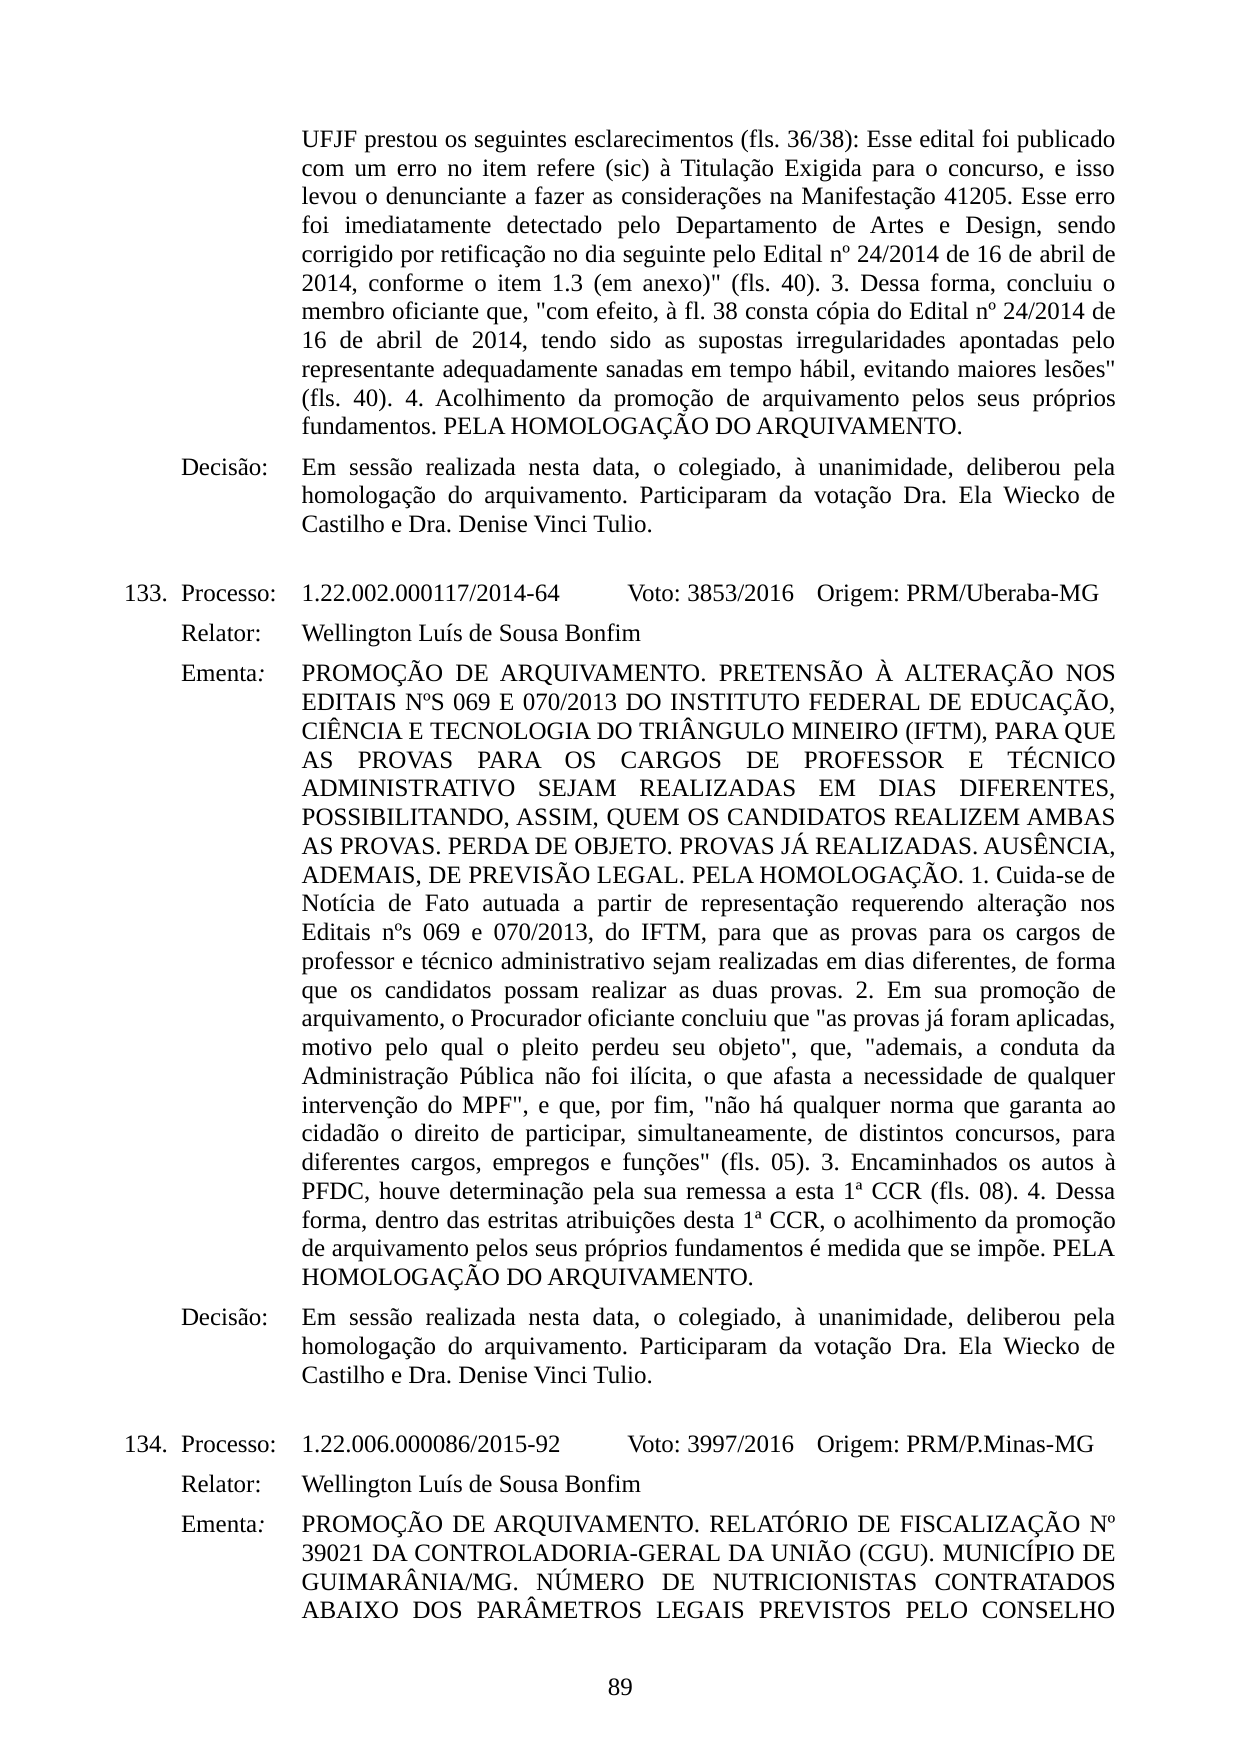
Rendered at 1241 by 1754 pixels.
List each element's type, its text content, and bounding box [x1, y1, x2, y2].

table_cell [118, 118, 175, 446]
table_header Origem: PRM/P.Minas-MG [811, 1423, 1122, 1463]
table_cell Wellington Luís de Sousa Bonfim [296, 613, 1122, 653]
table_header Voto: 3997/2016 [621, 1423, 811, 1463]
table_cell Wellington Luís de Sousa Bonfim [296, 1463, 1122, 1503]
table_cell Ementa: [175, 653, 296, 1297]
table_cell [118, 1504, 175, 1630]
table_cell [118, 1463, 175, 1503]
table_header Processo: [175, 1423, 296, 1463]
table_cell [118, 613, 175, 653]
table_header 133. [118, 572, 175, 612]
table_cell Relator: [175, 613, 296, 653]
table_cell Ementa: [175, 1504, 296, 1630]
table_cell Decisão: [175, 446, 296, 543]
table_cell Relator: [175, 1463, 296, 1503]
table_cell UFJF prestou os seguintes esclarecimentos (fls. 36/38): Esse edital foi publicado com um erro no item refere (sic) à Titulação Exigida para o concurso, e isso levou o denunciante a fazer as considerações na Manifestação 41205. Esse erro foi imediatamente detectado pelo Departamento de Artes e Design, sendo corrigido por retificação no dia seguinte pelo Edital nº 24/2014 de 16 de abril de 2014, conforme o item 1.3 (em anexo)" (fls. 40). 3. Dessa forma, concluiu o membro oficiante que, "com efeito, à fl. 38 consta cópia do Edital nº 24/2014 de 16 de abril de 2014, tendo sido as supostas irregularidades apontadas pelo representante adequadamente sanadas em tempo hábil, evitando maiores lesões" (fls. 40). 4. Acolhimento da promoção de arquivamento pelos seus próprios fundamentos. PELA HOMOLOGAÇÃO DO ARQUIVAMENTO. [296, 118, 1122, 446]
table_cell PROMOÇÃO DE ARQUIVAMENTO. RELATÓRIO DE FISCALIZAÇÃO Nº 39021 DA CONTROLADORIA-GERAL DA UNIÃO (CGU). MUNICÍPIO DE GUIMARÂNIA/MG. NÚMERO DE NUTRICIONISTAS CONTRATADOS ABAIXO DOS PARÂMETROS LEGAIS PREVISTOS PELO CONSELHO [296, 1504, 1122, 1630]
table_header 134. [118, 1423, 175, 1463]
table_header 1.22.006.000086/2015-92 [296, 1423, 621, 1463]
table_header Processo: [175, 572, 296, 612]
table_cell PROMOÇÃO DE ARQUIVAMENTO. PRETENSÃO À ALTERAÇÃO NOS EDITAIS NºS 069 E 070/2013 DO INSTITUTO FEDERAL DE EDUCAÇÃO, CIÊNCIA E TECNOLOGIA DO TRIÂNGULO MINEIRO (IFTM), PARA QUE AS PROVAS PARA OS CARGOS DE PROFESSOR E TÉCNICO ADMINISTRATIVO SEJAM REALIZADAS EM DIAS DIFERENTES, POSSIBILITANDO, ASSIM, QUEM OS CANDIDATOS REALIZEM AMBAS AS PROVAS. PERDA DE OBJETO. PROVAS JÁ REALIZADAS. AUSÊNCIA, ADEMAIS, DE PREVISÃO LEGAL. PELA HOMOLOGAÇÃO. 1. Cuida-se de Notícia de Fato autuada a partir de representação requerendo alteração nos Editais nºs 069 e 070/2013, do IFTM, para que as provas para os cargos de professor e técnico administrativo sejam realizadas em dias diferentes, de forma que os candidatos possam realizar as duas provas. 2. Em sua promoção de arquivamento, o Procurador oficiante concluiu que "as provas já foram aplicadas, motivo pelo qual o pleito perdeu seu objeto", que, "ademais, a conduta da Administração Pública não foi ilícita, o que afasta a necessidade de qualquer intervenção do MPF", e que, por fim, "não há qualquer norma que garanta ao cidadão o direito de participar, simultaneamente, de distintos concursos, para diferentes cargos, empregos e funções" (fls. 05). 3. Encaminhados os autos à PFDC, houve determinação pela sua remessa a esta 1ª CCR (fls. 08). 4. Dessa forma, dentro das estritas atribuições desta 1ª CCR, o acolhimento da promoção de arquivamento pelos seus próprios fundamentos é medida que se impõe. PELA HOMOLOGAÇÃO DO ARQUIVAMENTO. [296, 653, 1122, 1297]
table_cell [118, 446, 175, 543]
table_header Voto: 3853/2016 [621, 572, 811, 612]
table_cell Decisão: [175, 1297, 296, 1394]
table_header 1.22.002.000117/2014-64 [296, 572, 621, 612]
table_cell [118, 653, 175, 1297]
table_cell [175, 118, 296, 446]
table_cell Em sessão realizada nesta data, o colegiado, à unanimidade, deliberou pela homologação do arquivamento. Participaram da votação Dra. Ela Wiecko de Castilho e Dra. Denise Vinci Tulio. [296, 446, 1122, 543]
table_cell [118, 1297, 175, 1394]
table_header Origem: PRM/Uberaba-MG [811, 572, 1122, 612]
table_cell Em sessão realizada nesta data, o colegiado, à unanimidade, deliberou pela homologação do arquivamento. Participaram da votação Dra. Ela Wiecko de Castilho e Dra. Denise Vinci Tulio. [296, 1297, 1122, 1394]
